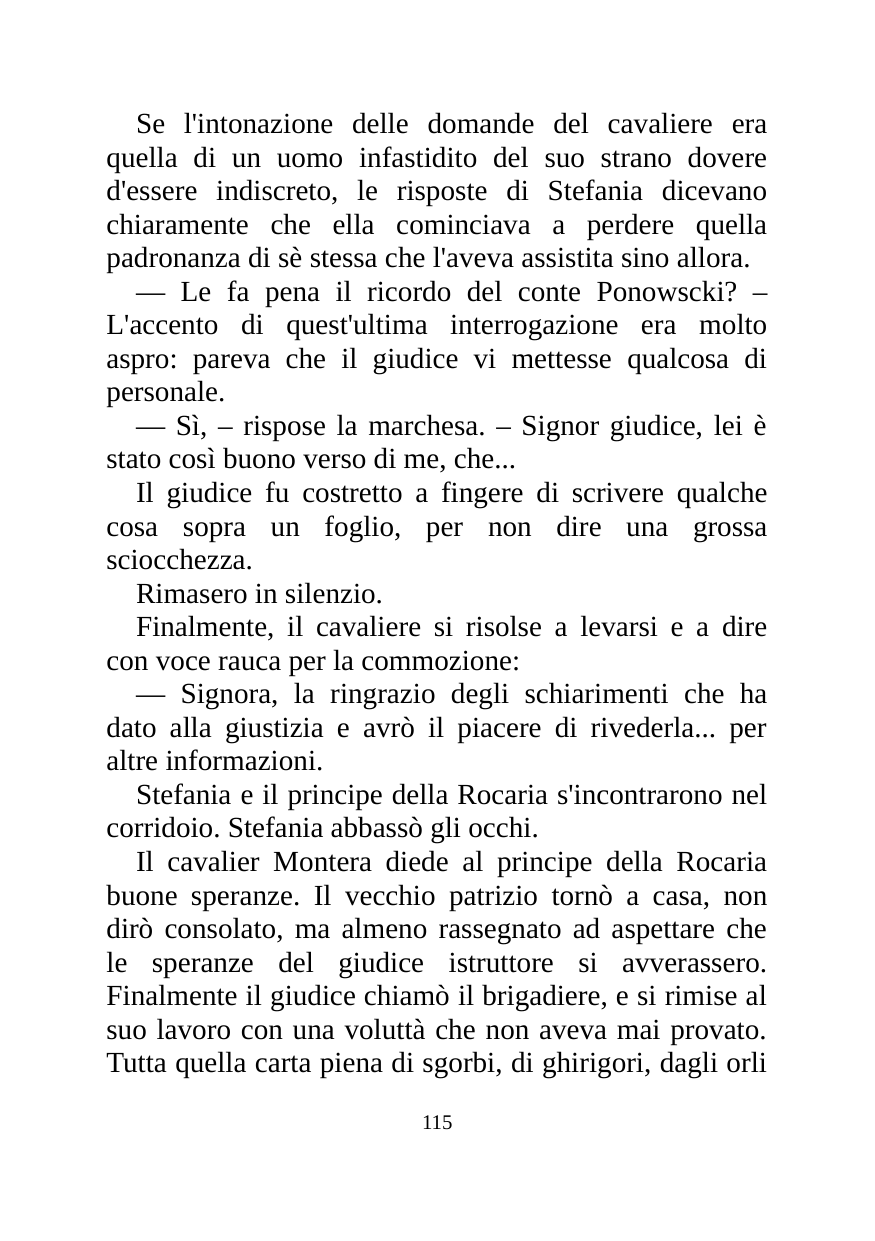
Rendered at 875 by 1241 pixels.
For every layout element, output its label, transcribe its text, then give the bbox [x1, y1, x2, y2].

text Rimasero in silenzio. [106, 576, 768, 609]
text Se l'intonazione delle domande del cavaliere era quella di un uomo infastidito del suo strano dovere d'essere indiscreto, le risposte di Stefania dicevano chiaramente che ella cominciava a perdere quella padronanza di sè stessa che l'aveva assistita sino allora. [106, 106, 768, 274]
text Il giudice fu costretto a fingere di scrivere qualche cosa sopra un foglio, per non dire una grossa sciocchezza. [106, 475, 768, 576]
text — Signora, la ringrazio degli schiarimenti che ha dato alla giustizia e avrò il piacere di rivederla... per altre informazioni. [106, 676, 768, 777]
text Il cavalier Montera diede al principe della Rocaria buone speranze. Il vecchio patrizio tornò a casa, non dirò consolato, ma almeno rassegnato ad aspettare che le speranze del giudice istruttore si avverassero. Finalmente il giudice chiamò il brigadiere, e si rimise al suo lavoro con una voluttà che non aveva mai provato. Tutta quella carta piena di sgorbi, di ghirigori, dagli orli [106, 844, 768, 1079]
text Stefania e il principe della Rocaria s'incontrarono nel corridoio. Stefania abbassò gli occhi. [106, 777, 768, 844]
text — Sì, – rispose la marchesa. – Signor giudice, lei è stato così buono verso di me, che... [106, 408, 768, 475]
text — Le fa pena il ricordo del conte Ponowscki? – L'accento di quest'ultima interrogazione era molto aspro: pareva che il giudice vi mettesse qualcosa di personale. [106, 274, 768, 408]
text Finalmente, il cavaliere si risolse a levarsi e a dire con voce rauca per la commozione: [106, 609, 768, 676]
